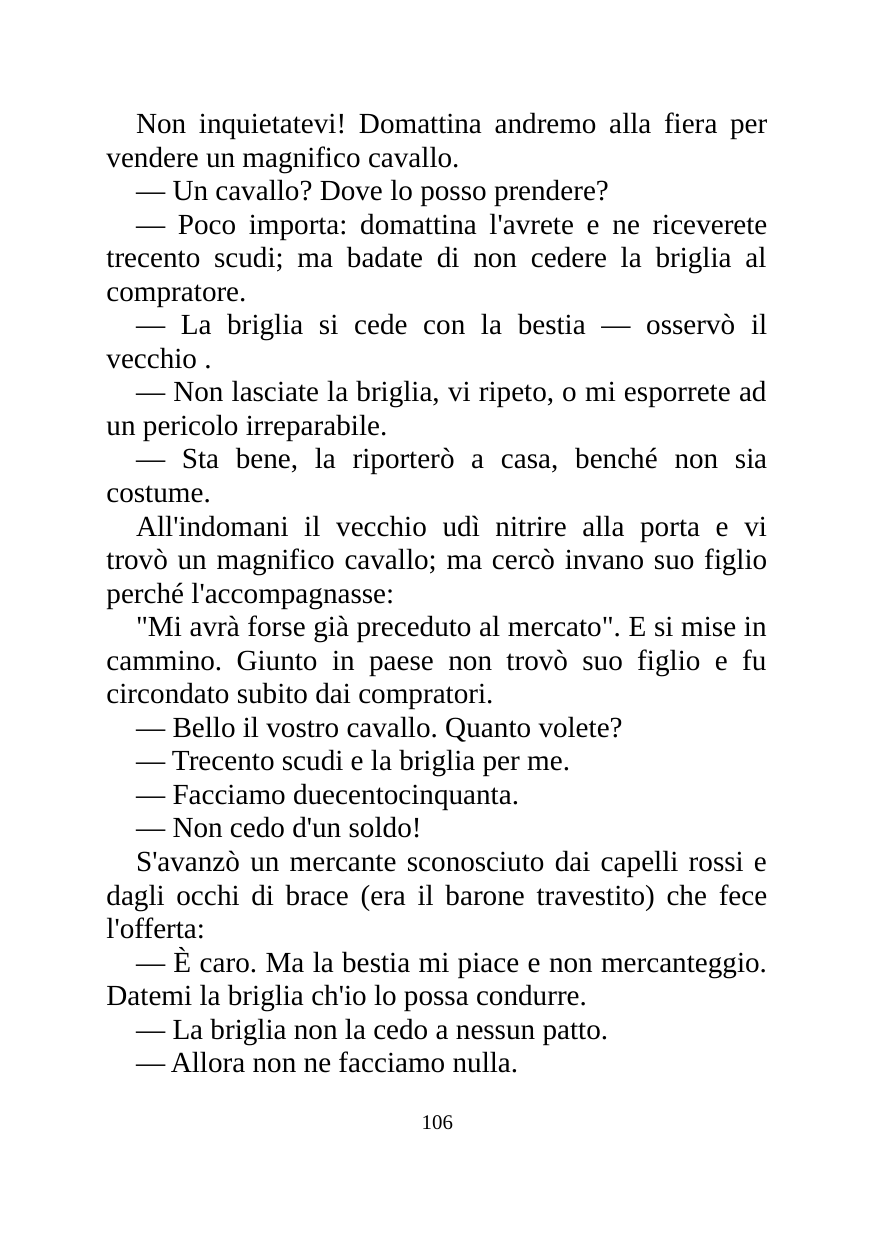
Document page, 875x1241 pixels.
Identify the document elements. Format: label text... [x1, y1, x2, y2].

text All'indomani il vecchio udì nitrire alla porta e vi trovò un magnifico cavallo; ma cercò invano suo figlio perché l'accompagnasse: [106, 509, 768, 609]
text S'avanzò un mercante sconosciuto dai capelli rossi e dagli occhi di brace (era il barone travestito) che fece l'offerta: [106, 844, 768, 945]
text — Allora non ne facciamo nulla. [106, 1045, 768, 1079]
text — Bello il vostro cavallo. Quanto volete? [106, 710, 768, 743]
text — Facciamo duecentocinquanta. [106, 777, 768, 811]
text — Un cavallo? Dove lo posso prendere? [106, 173, 768, 207]
text — La briglia si cede con la bestia — osservò il vecchio . [106, 307, 768, 374]
text — È caro. Ma la bestia mi piace e non mercanteggio. Datemi la briglia ch'io lo possa condurre. [106, 945, 768, 1012]
text — Trecento scudi e la briglia per me. [106, 743, 768, 777]
text Non inquietatevi! Domattina andremo alla fiera per vendere un magnifico cavallo. [106, 106, 768, 173]
text — Non cedo d'un soldo! [106, 811, 768, 844]
text — Poco importa: domattina l'avrete e ne riceverete trecento scudi; ma badate di non cedere la briglia al compratore. [106, 207, 768, 307]
text — La briglia non la cedo a nessun patto. [106, 1012, 768, 1045]
text — Non lasciate la briglia, vi ripeto, o mi esporrete ad un pericolo irreparabile. [106, 374, 768, 442]
text "Mi avrà forse già preceduto al mercato". E si mise in cammino. Giunto in paese non trovò suo figlio e fu circondato subito dai compratori. [106, 609, 768, 710]
text — Sta bene, la riporterò a casa, benché non sia costume. [106, 442, 768, 509]
